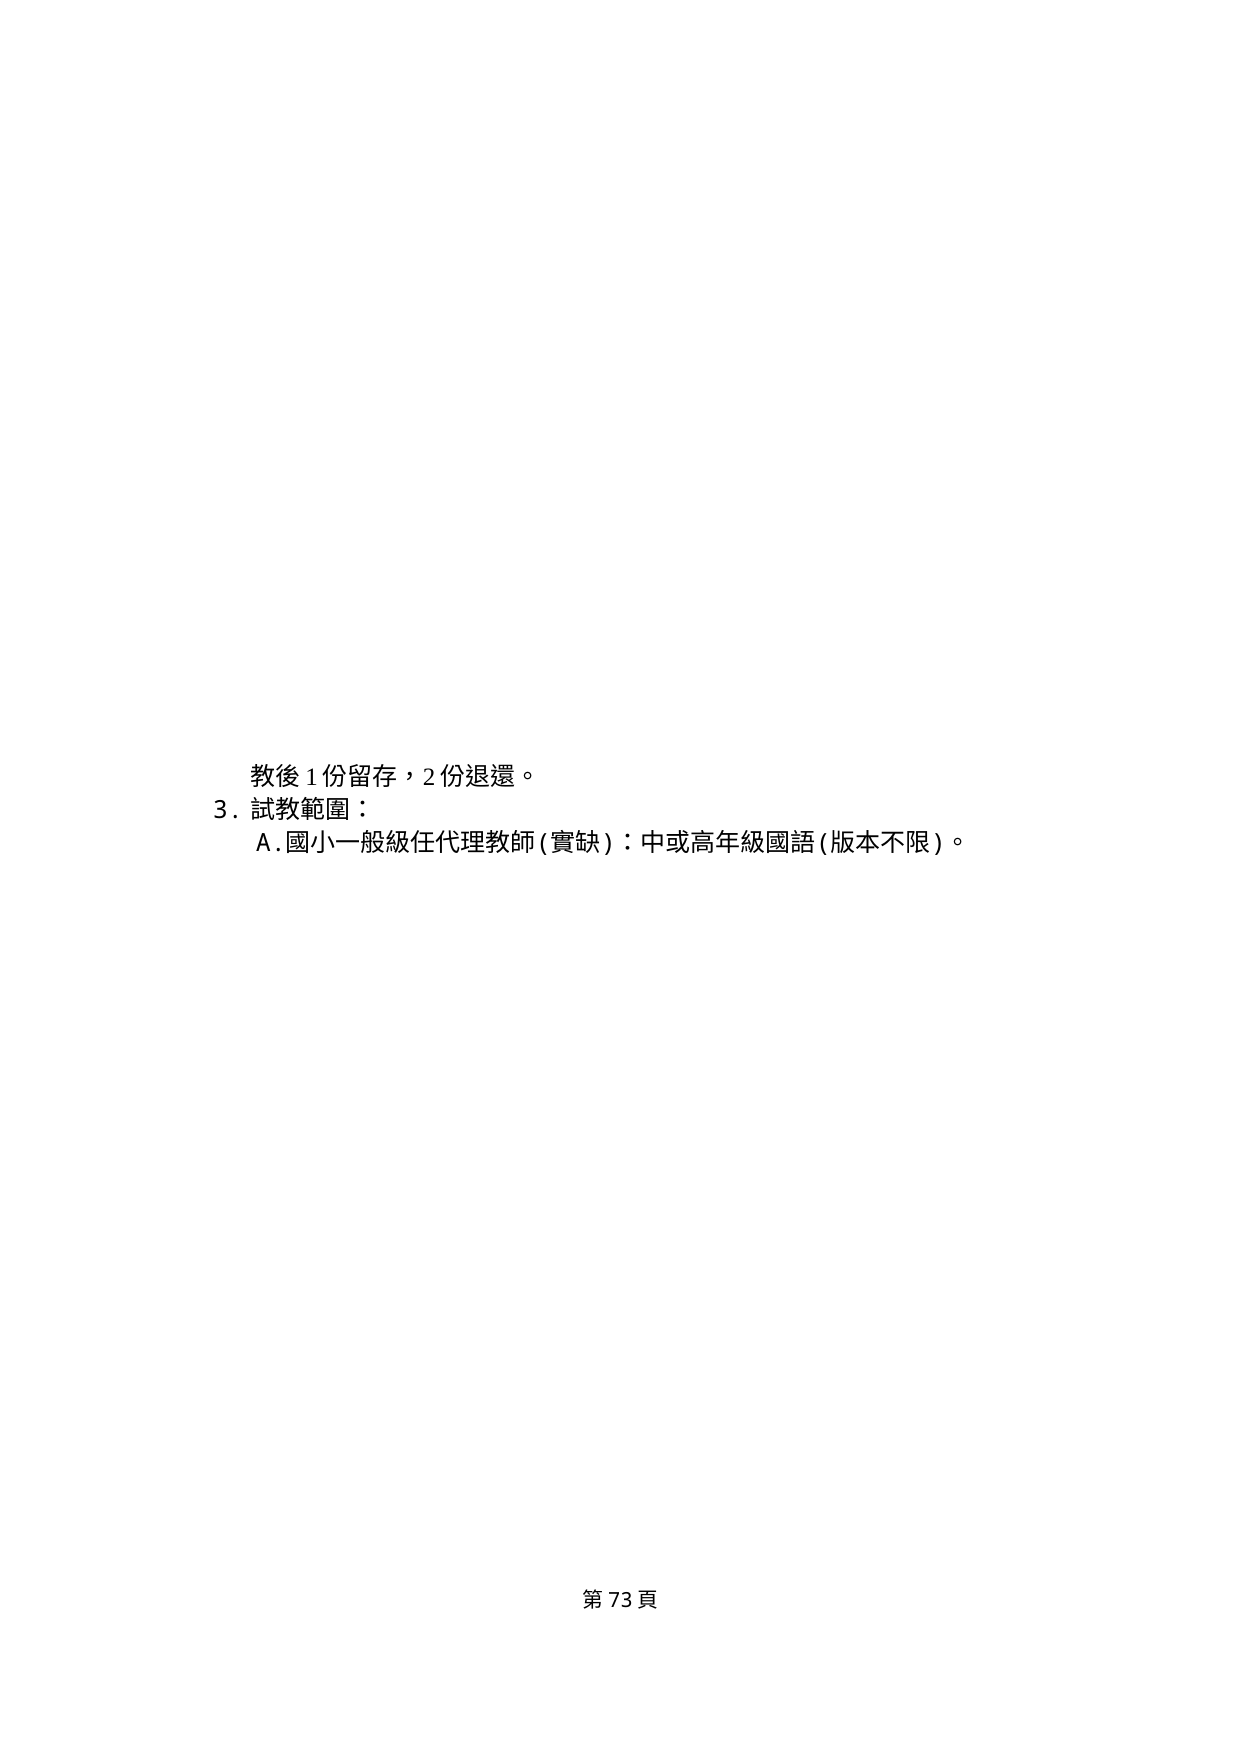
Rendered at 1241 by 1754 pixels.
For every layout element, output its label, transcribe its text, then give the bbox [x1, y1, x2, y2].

text A.國小一般級任代理教師(實缺)：中或高年級國語(版本不限)。 [118, 825, 1122, 858]
list 教後1份留存，2份退還。 [213, 758, 1122, 792]
list 試教範圍： [213, 792, 1122, 825]
